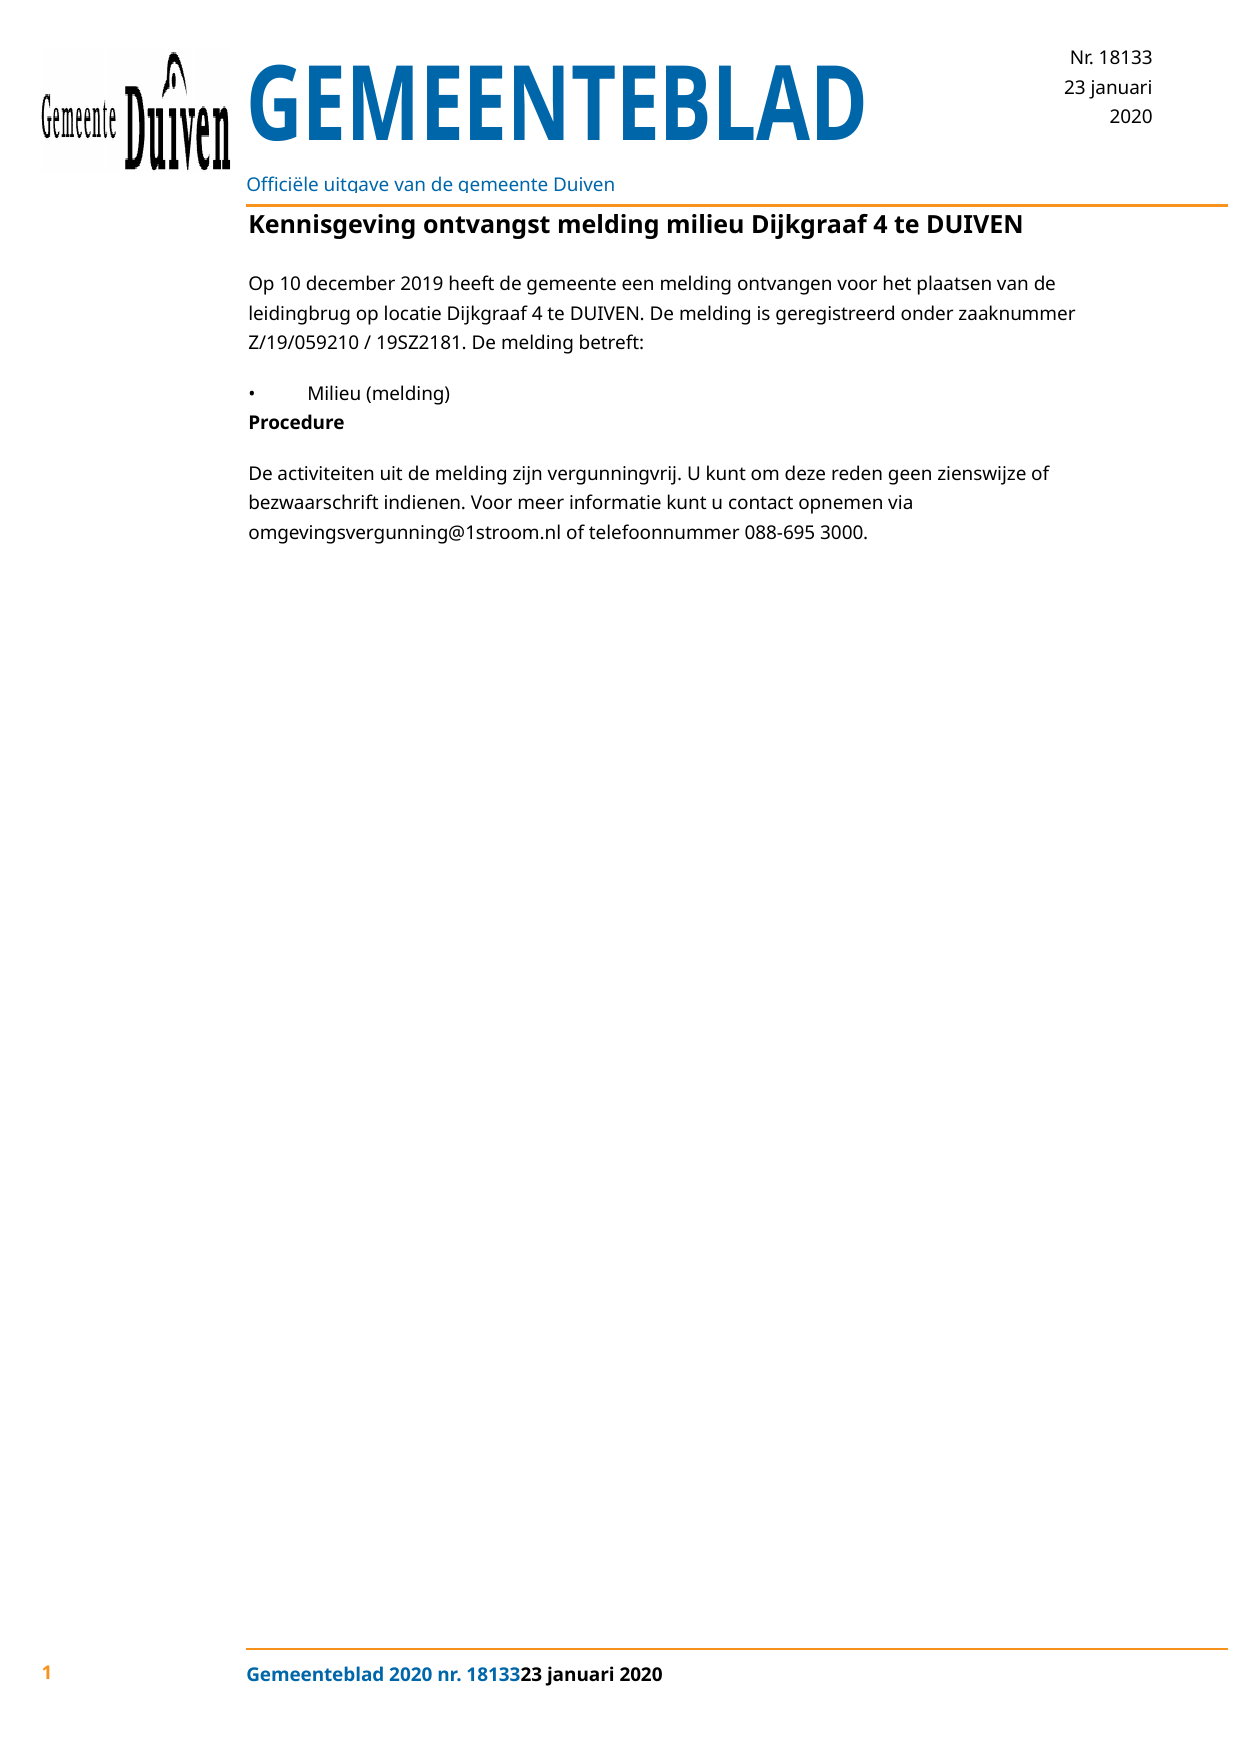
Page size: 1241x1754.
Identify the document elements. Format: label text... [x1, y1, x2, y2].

picture [41, 47, 231, 172]
text De activiteiten uit de melding zijn vergunningvrij. U kunt om deze reden geen zienswijze of bezwaarschrift indienen. Voor meer informatie kunt u contact opnemen via omgevingsvergunning@1stroom.nl of telefoonnummer 088-695 3000. [248, 460, 1152, 545]
text Procedure [248, 409, 1152, 435]
text Kennisgeving ontvangst melding milieu Dijkgraaf 4 te DUIVEN [248, 207, 1152, 241]
text Op 10 december 2019 heeft de gemeente een melding ontvangen voor het plaatsen van de leidingbrug op locatie Dijkgraaf 4 te DUIVEN. De melding is geregistreerd onder zaaknummer Z/19/059210 / 19SZ2181. De melding betreft: [248, 270, 1152, 355]
list Milieu (melding) [248, 380, 1152, 406]
